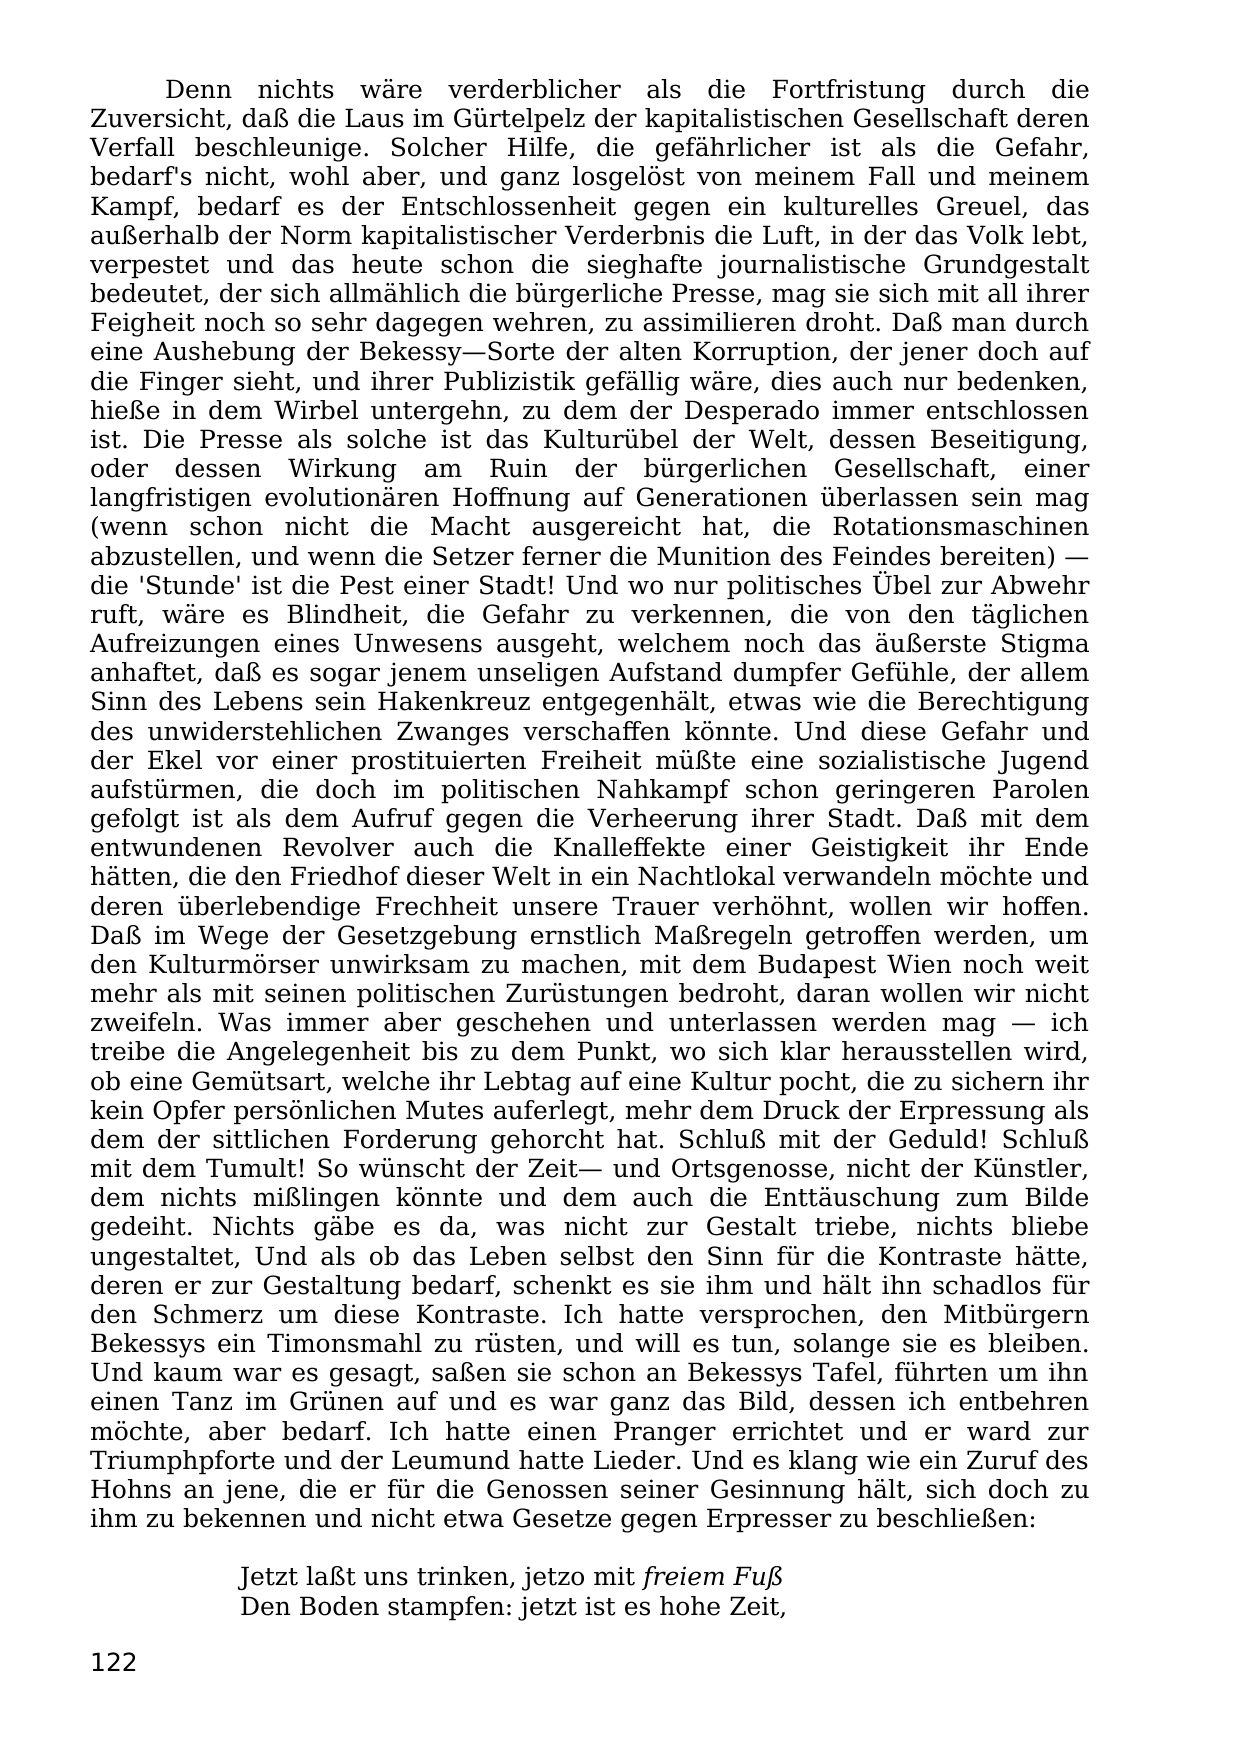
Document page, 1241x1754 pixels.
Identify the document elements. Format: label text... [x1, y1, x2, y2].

text Denn nichts wäre verderblicher als die Fortfristung durch die Zuversicht, daß die Laus im Gürtelpelz der kapitalistischen Gesellschaft deren Verfall beschleunige. Solcher Hilfe, die gefährlicher ist als die Gefahr, bedarf's nicht, wohl aber, und ganz losgelöst von meinem Fall und meinem Kampf, bedarf es der Entschlossenheit gegen ein kulturelles Greuel, das außerhalb der Norm kapitalistischer Verderbnis die Luft, in der das Volk lebt, verpestet und das heute schon die sieghafte journalistische Grundgestalt bedeutet, der sich allmählich die bürgerliche Presse, mag sie sich mit all ihrer Feigheit noch so sehr dagegen wehren, zu assimilieren droht. Daß man durch eine Aushebung der Bekessy—Sorte der alten Korruption, der jener doch auf die Finger sieht, und ihrer Publizistik gefällig wäre, dies auch nur bedenken, hieße in dem Wirbel untergehn, zu dem der Desperado immer entschlossen ist. Die Presse als solche ist das Kulturübel der Welt, dessen Beseitigung, oder dessen Wirkung am Ruin der bürgerlichen Gesellschaft, einer langfristigen evolutionären Hoffnung auf Generationen überlassen sein mag (wenn schon nicht die Macht ausgereicht hat, die Rotationsmaschinen abzustellen, und wenn die Setzer ferner die Munition des Feindes bereiten) — die 'Stunde' ist die Pest einer Stadt! Und wo nur politisches Übel zur Abwehr ruft, wäre es Blindheit, die Gefahr zu verkennen, die von den täglichen Aufreizungen eines Unwesens ausgeht, welchem noch das äußerste Stigma anhaftet, daß es sogar jenem unseligen Aufstand dumpfer Gefühle, der allem Sinn des Lebens sein Hakenkreuz entgegenhält, etwas wie die Berechtigung des unwiderstehlichen Zwanges verschaffen könnte. Und diese Gefahr und der Ekel vor einer prostituierten Freiheit müßte eine sozialistische Jugend aufstürmen, die doch im politischen Nahkampf schon geringeren Parolen gefolgt ist als dem Aufruf gegen die Verheerung ihrer Stadt. Daß mit dem entwundenen Revolver auch die Knalleffekte einer Geistigkeit ihr Ende hätten, die den Friedhof dieser Welt in ein Nachtlokal verwandeln möchte und deren überlebendige Frechheit unsere Trauer verhöhnt, wollen wir hoffen. Daß im Wege der Gesetzgebung ernstlich Maßregeln getroffen werden, um den Kulturmörser unwirksam zu machen, mit dem Budapest Wien noch weit mehr als mit seinen politischen Zurüstungen bedroht, daran wollen wir nicht zweifeln. Was immer aber geschehen und unterlassen werden mag — ich treibe die Angelegenheit bis zu dem Punkt, wo sich klar herausstellen wird, ob eine Gemütsart, welche ihr Lebtag auf eine Kultur pocht, die zu sichern ihr kein Opfer persönlichen Mutes auferlegt, mehr dem Druck der Erpressung als dem der sittlichen Forderung gehorcht hat. Schluß mit der Geduld! Schluß mit dem Tumult! So wünscht der Zeit— und Ortsgenosse, nicht der Künstler, dem nichts mißlingen könnte und dem auch die Enttäuschung zum Bilde gedeiht. Nichts gäbe es da, was nicht zur Gestalt triebe, nichts bliebe ungestaltet, Und als ob das Leben selbst den Sinn für die Kontraste hätte, deren er zur Gestaltung bedarf, schenkt es sie ihm und hält ihn schadlos für den Schmerz um diese Kontraste. Ich hatte versprochen, den Mitbürgern Bekessys ein Timonsmahl zu rüsten, und will es tun, solange sie es bleiben. Und kaum war es gesagt, saßen sie schon an Bekessys Tafel, führten um ihn einen Tanz im Grünen auf und es war ganz das Bild, dessen ich entbehren möchte, aber bedarf. Ich hatte einen Pranger errichtet und er ward zur Triumphpforte und der Leumund hatte Lieder. Und es klang wie ein Zuruf des Hohns an jene, die er für die Genossen seiner Gesinnung hält, sich doch zu ihm zu bekennen und nicht etwa Gesetze gegen Erpresser zu beschließen: [90, 75, 1091, 1533]
text Jetzt laßt uns trinken, jetzo mit freiem Fuß [240, 1562, 1091, 1592]
text Den Boden stampfen: jetzt ist es hohe Zeit, [240, 1592, 1091, 1621]
